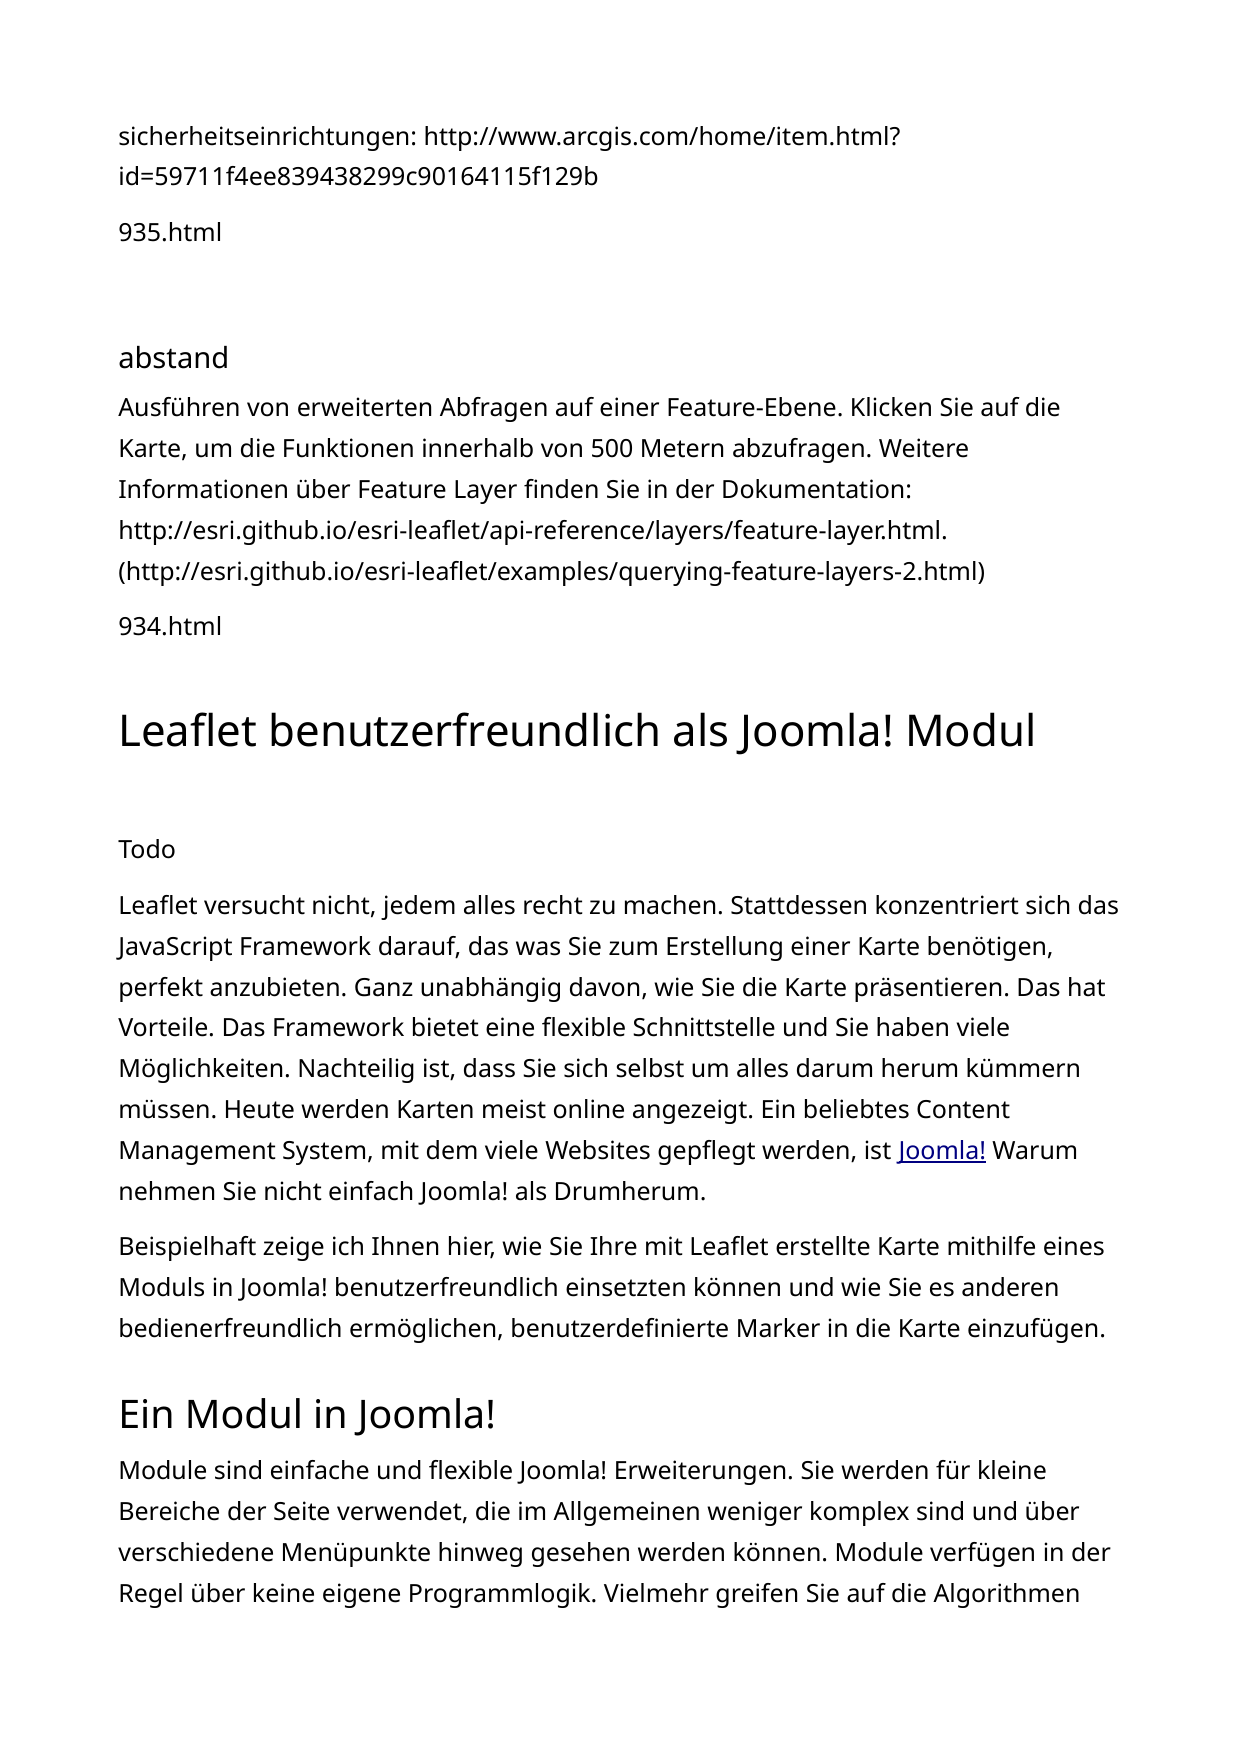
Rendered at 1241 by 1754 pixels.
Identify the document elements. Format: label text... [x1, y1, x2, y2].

text Todo [118, 832, 1122, 866]
text Leaflet versucht nicht, jedem alles recht zu machen. Stattdessen konzentriert sich das JavaScript Framework darauf, das was Sie zum Erstellung einer Karte benötigen, perfekt anzubieten. Ganz unabhängig davon, wie Sie die Karte präsentieren. Das hat Vorteile. Das Framework bietet eine flexible Schnittstelle und Sie haben viele Möglichkeiten. Nachteilig ist, dass Sie sich selbst um alles darum herum kümmern müssen. Heute werden Karten meist online angezeigt. Ein beliebtes Content Management System, mit dem viele Websites gepflegt werden, ist Joomla! Warum nehmen Sie nicht einfach Joomla! als Drumherum. [118, 888, 1122, 1207]
text 935.html [118, 214, 1122, 248]
subtitle abstand [118, 338, 1122, 377]
subtitle Leaflet benutzerfreundlich als Joomla! Modul [118, 699, 1122, 759]
text Module sind einfache und flexible Joomla! Erweiterungen. Sie werden für kleine Bereiche der Seite verwendet, die im Allgemeinen weniger komplex sind und über verschiedene Menüpunkte hinweg gesehen werden können. Module verfügen in der Regel über keine eigene Programmlogik. Vielmehr greifen Sie auf die Algorithmen [118, 1453, 1122, 1609]
text Beispielhaft zeige ich Ihnen hier, wie Sie Ihre mit Leaflet erstellte Karte mithilfe eines Moduls in Joomla! benutzerfreundlich einsetzten können und wie Sie es anderen bedienerfreundlich ermöglichen, benutzerdefinierte Marker in die Karte einzufügen. [118, 1229, 1122, 1344]
text Ausführen von erweiterten Abfragen auf einer Feature-Ebene. Klicken Sie auf die Karte, um die Funktionen innerhalb von 500 Metern abzufragen. Weitere Informationen über Feature Layer finden Sie in der Dokumentation: http://esri.github.io/esri-leaflet/api-reference/layers/feature-layer.html. (http://esri.github.io/esri-leaflet/examples/querying-feature-layers-2.html) [118, 390, 1122, 587]
subtitle Ein Modul in Joomla! [118, 1387, 1122, 1440]
text 934.html [118, 609, 1122, 643]
text sicherheitseinrichtungen: http://www.arcgis.com/home/item.html?id=59711f4ee839438299c90164115f129b [118, 118, 1122, 193]
